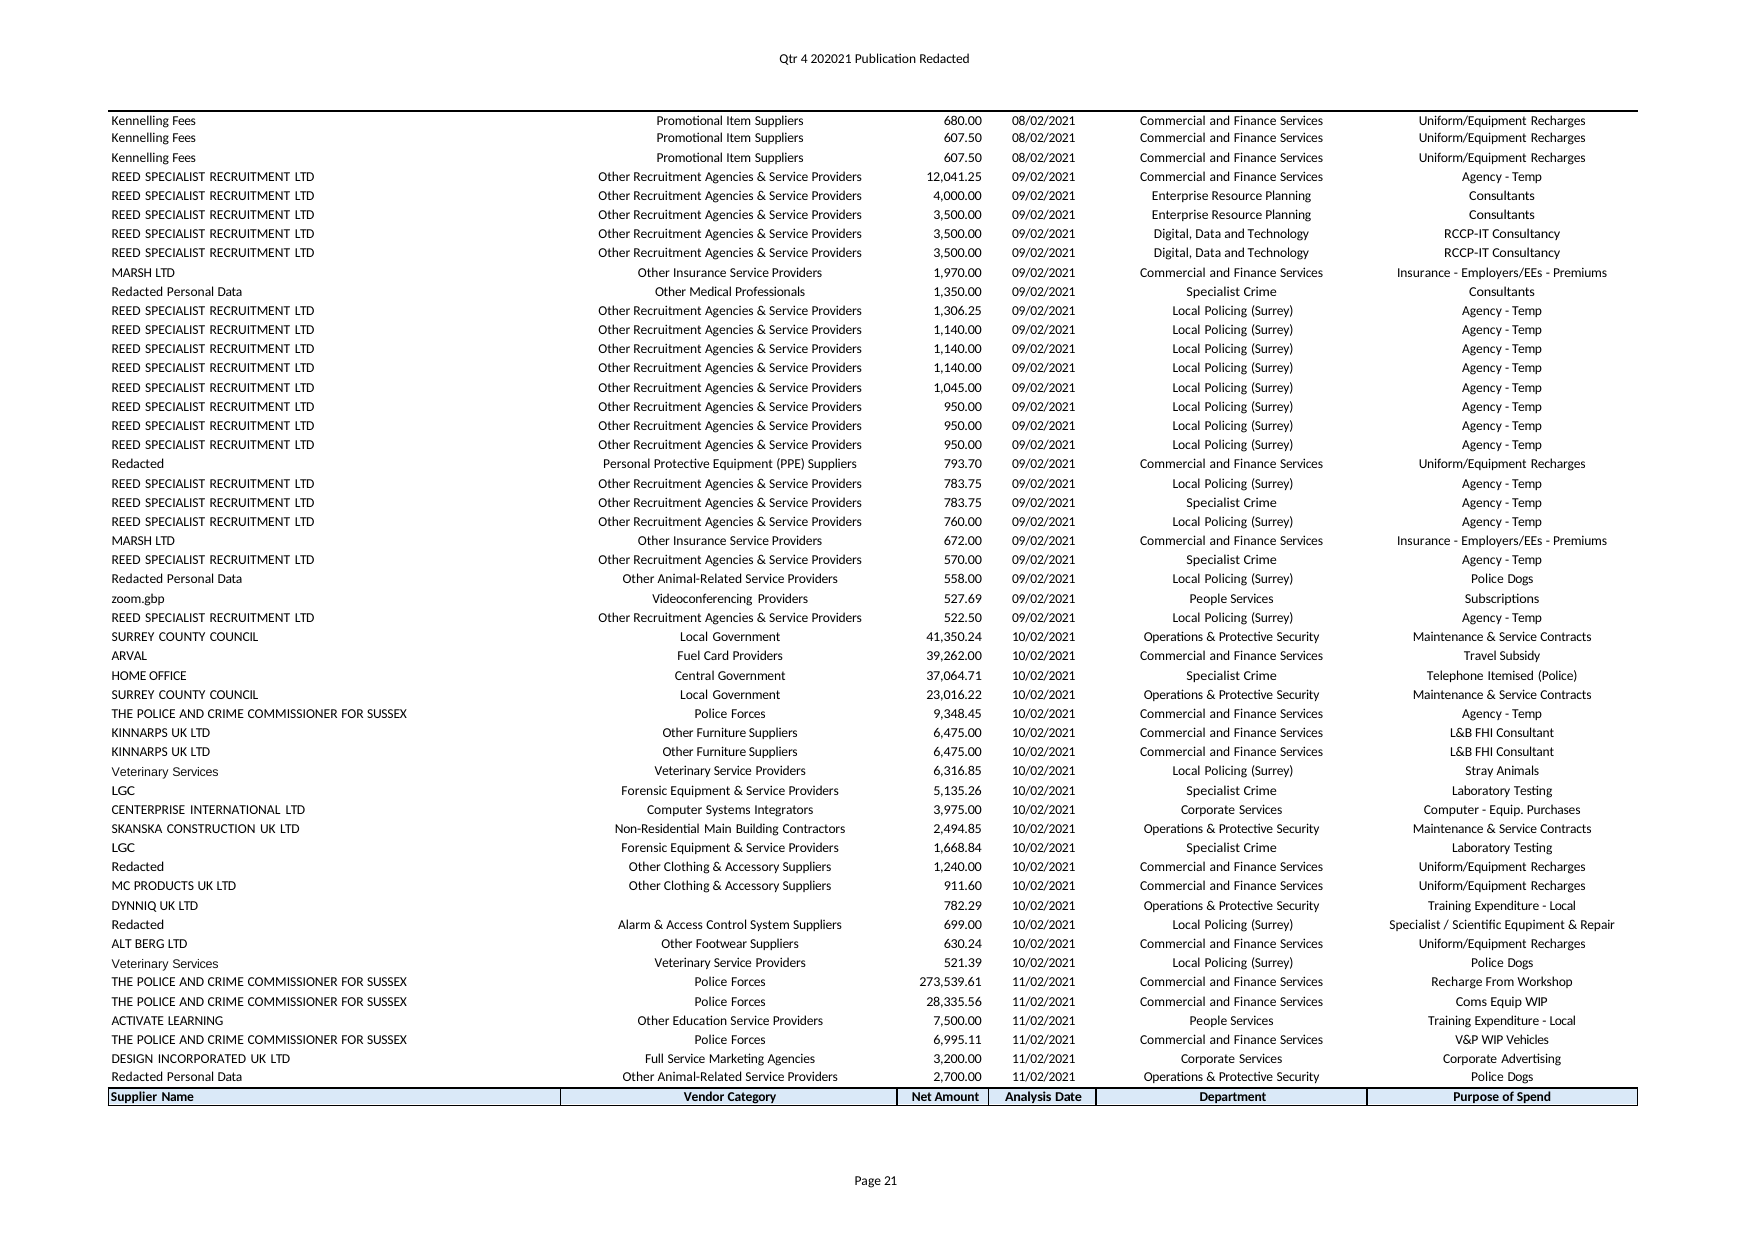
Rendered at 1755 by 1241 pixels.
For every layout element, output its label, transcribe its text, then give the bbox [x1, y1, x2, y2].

table_cell Operations & Protective Security [1096, 896, 1367, 915]
table_cell 6,995.11 [897, 1031, 988, 1050]
table_cell Fuel Card Providers [561, 647, 897, 666]
table_cell 09/02/2021 [988, 551, 1096, 570]
table_cell Other Animal-Related Service Providers [561, 570, 897, 589]
table_cell Veterinary Services [108, 954, 561, 973]
table_cell Uniform/Equipment Recharges [1367, 858, 1637, 877]
table_cell Stray Animals [1367, 762, 1637, 781]
table_cell SURREY COUNTY COUNCIL [108, 685, 561, 704]
table_cell Veterinary Services [108, 762, 561, 781]
table_cell ARVAL [108, 647, 561, 666]
table_cell 09/02/2021 [988, 283, 1096, 302]
table_cell Other Recruitment Agencies & Service Providers [561, 225, 897, 244]
table_cell 09/02/2021 [988, 340, 1096, 359]
table_cell THE POLICE AND CRIME COMMISSIONER FOR SUSSEX [108, 973, 561, 992]
table_cell Forensic Equipment & Service Providers [561, 839, 897, 858]
table_cell Insurance - Employers/EEs - Premiums [1367, 263, 1637, 282]
table_cell Laboratory Testing [1367, 839, 1637, 858]
table_cell Full Service Marketing Agencies [561, 1050, 897, 1069]
table_cell REED SPECIALIST RECRUITMENT LTD [108, 436, 561, 455]
table_cell Redacted [108, 915, 561, 934]
table_cell Local Policing (Surrey) [1096, 609, 1367, 628]
table_cell 11/02/2021 [988, 1050, 1096, 1069]
table_cell Commercial and Finance Services [1096, 1031, 1367, 1050]
table_cell DESIGN INCORPORATED UK LTD [108, 1050, 561, 1069]
table_cell Commercial and Finance Services [1096, 647, 1367, 666]
table_cell 09/02/2021 [988, 244, 1096, 263]
table_cell Local Policing (Surrey) [1096, 513, 1367, 532]
table_cell Other Recruitment Agencies & Service Providers [561, 302, 897, 321]
table_cell 09/02/2021 [988, 206, 1096, 225]
table_cell 09/02/2021 [988, 474, 1096, 493]
table_cell Travel Subsidy [1367, 647, 1637, 666]
table_cell Kennelling Fees [108, 129, 561, 148]
table_cell KINNARPS UK LTD [108, 724, 561, 743]
table_cell Other Recruitment Agencies & Service Providers [561, 321, 897, 340]
table_cell Other Recruitment Agencies & Service Providers [561, 244, 897, 263]
table_cell 1,240.00 [897, 858, 988, 877]
table_cell 08/02/2021 [988, 148, 1096, 167]
table_cell Agency - Temp [1367, 494, 1637, 513]
table_cell REED SPECIALIST RECRUITMENT LTD [108, 494, 561, 513]
table_cell 607.50 [897, 148, 988, 167]
table_cell 760.00 [897, 513, 988, 532]
table_cell 1,140.00 [897, 340, 988, 359]
table_cell Uniform/Equipment Recharges [1367, 455, 1637, 474]
table_cell Commercial and Finance Services [1096, 263, 1367, 282]
table_cell 521.39 [897, 954, 988, 973]
table_cell Laboratory Testing [1367, 781, 1637, 800]
table_cell REED SPECIALIST RECRUITMENT LTD [108, 206, 561, 225]
table_cell Other Clothing & Accessory Suppliers [561, 858, 897, 877]
table_cell Police Dogs [1367, 570, 1637, 589]
table_cell Agency - Temp [1367, 551, 1637, 570]
table_cell People Services [1096, 589, 1367, 608]
table_cell REED SPECIALIST RECRUITMENT LTD [108, 513, 561, 532]
table_cell 09/02/2021 [988, 302, 1096, 321]
table_cell 10/02/2021 [988, 954, 1096, 973]
table_cell Kennelling Fees [108, 148, 561, 167]
table_cell 9,348.45 [897, 705, 988, 724]
table_cell Police Dogs [1367, 954, 1637, 973]
table_cell Specialist Crime [1096, 839, 1367, 858]
table_cell MC PRODUCTS UK LTD [108, 877, 561, 896]
table_cell 10/02/2021 [988, 628, 1096, 647]
table_cell 09/02/2021 [988, 436, 1096, 455]
table_cell V&P WIP Vehicles [1367, 1031, 1637, 1050]
table_cell 527.69 [897, 589, 988, 608]
table_cell 2,700.00 [897, 1069, 988, 1087]
table_header Vendor Category [561, 1089, 896, 1104]
table_cell Local Policing (Surrey) [1096, 762, 1367, 781]
table_cell Agency - Temp [1367, 474, 1637, 493]
table_cell 7,500.00 [897, 1011, 988, 1031]
table_cell Veterinary Service Providers [561, 762, 897, 781]
table_cell SKANSKA CONSTRUCTION UK LTD [108, 820, 561, 839]
table_cell Enterprise Resource Planning [1096, 187, 1367, 206]
table_cell Specialist Crime [1096, 551, 1367, 570]
table_cell 10/02/2021 [988, 685, 1096, 704]
table_cell REED SPECIALIST RECRUITMENT LTD [108, 321, 561, 340]
table_cell Other Recruitment Agencies & Service Providers [561, 398, 897, 417]
table_cell REED SPECIALIST RECRUITMENT LTD [108, 609, 561, 628]
table_cell 09/02/2021 [988, 532, 1096, 551]
table_cell Computer Systems Integrators [561, 800, 897, 819]
table_cell 10/02/2021 [988, 724, 1096, 743]
table_cell REED SPECIALIST RECRUITMENT LTD [108, 359, 561, 378]
table_cell THE POLICE AND CRIME COMMISSIONER FOR SUSSEX [108, 992, 561, 1011]
table_cell 08/02/2021 [988, 129, 1096, 148]
table_cell Coms Equip WIP [1367, 992, 1637, 1011]
table_cell 09/02/2021 [988, 378, 1096, 397]
table_cell 11/02/2021 [988, 1011, 1096, 1031]
table_cell MARSH LTD [108, 532, 561, 551]
table_cell 09/02/2021 [988, 263, 1096, 282]
table_cell Other Recruitment Agencies & Service Providers [561, 168, 897, 187]
table_cell 10/02/2021 [988, 935, 1096, 954]
table_cell Local Policing (Surrey) [1096, 474, 1367, 493]
table_cell Commercial and Finance Services [1096, 992, 1367, 1011]
table_cell Commercial and Finance Services [1096, 168, 1367, 187]
table_cell Other Recruitment Agencies & Service Providers [561, 551, 897, 570]
table_cell Agency - Temp [1367, 321, 1637, 340]
table_cell Promotional Item Suppliers [561, 112, 897, 129]
table_cell Local Policing (Surrey) [1096, 954, 1367, 973]
table_cell 10/02/2021 [988, 839, 1096, 858]
table_cell 783.75 [897, 494, 988, 513]
table_cell Other Recruitment Agencies & Service Providers [561, 340, 897, 359]
table_cell 39,262.00 [897, 647, 988, 666]
table_cell Uniform/Equipment Recharges [1367, 129, 1637, 148]
table_cell 11/02/2021 [988, 1031, 1096, 1050]
table_cell Maintenance & Service Contracts [1367, 685, 1637, 704]
table_cell 09/02/2021 [988, 225, 1096, 244]
table_cell LGC [108, 839, 561, 858]
table_cell Other Recruitment Agencies & Service Providers [561, 513, 897, 532]
table_cell Local Policing (Surrey) [1096, 378, 1367, 397]
table_cell 6,316.85 [897, 762, 988, 781]
table_cell LGC [108, 781, 561, 800]
table_cell 28,335.56 [897, 992, 988, 1011]
table_cell 793.70 [897, 455, 988, 474]
table_cell 950.00 [897, 398, 988, 417]
table_cell 41,350.24 [897, 628, 988, 647]
table_cell 09/02/2021 [988, 589, 1096, 608]
table_cell 1,350.00 [897, 283, 988, 302]
table_cell Police Dogs [1367, 1069, 1637, 1087]
table_cell Police Forces [561, 1031, 897, 1050]
table_cell Other Medical Professionals [561, 283, 897, 302]
table_cell Agency - Temp [1367, 417, 1637, 436]
table_cell 558.00 [897, 570, 988, 589]
table_cell RCCP-IT Consultancy [1367, 225, 1637, 244]
table_cell DYNNIQ UK LTD [108, 896, 561, 915]
table_cell Agency - Temp [1367, 340, 1637, 359]
table_cell Redacted [108, 858, 561, 877]
table_cell Agency - Temp [1367, 168, 1637, 187]
table_cell Commercial and Finance Services [1096, 935, 1367, 954]
table_cell CENTERPRISE INTERNATIONAL LTD [108, 800, 561, 819]
table_cell Uniform/Equipment Recharges [1367, 935, 1637, 954]
table_cell 3,500.00 [897, 244, 988, 263]
table_cell Personal Protective Equipment (PPE) Suppliers [561, 455, 897, 474]
table_cell L&B FHI Consultant [1367, 724, 1637, 743]
table_cell Training Expenditure - Local [1367, 896, 1637, 915]
table_cell Other Animal-Related Service Providers [561, 1069, 897, 1087]
table_cell 09/02/2021 [988, 321, 1096, 340]
table_cell REED SPECIALIST RECRUITMENT LTD [108, 302, 561, 321]
table_cell 23,016.22 [897, 685, 988, 704]
table_cell Operations & Protective Security [1096, 1069, 1367, 1087]
table_cell Redacted Personal Data [108, 283, 561, 302]
table_cell REED SPECIALIST RECRUITMENT LTD [108, 551, 561, 570]
table_cell 3,200.00 [897, 1050, 988, 1069]
table_cell Commercial and Finance Services [1096, 705, 1367, 724]
table_cell Redacted [108, 455, 561, 474]
table_cell REED SPECIALIST RECRUITMENT LTD [108, 225, 561, 244]
table_cell Local Policing (Surrey) [1096, 915, 1367, 934]
table_cell Agency - Temp [1367, 302, 1637, 321]
table_cell Operations & Protective Security [1096, 628, 1367, 647]
table_cell 11/02/2021 [988, 1069, 1096, 1087]
table_cell 522.50 [897, 609, 988, 628]
table_cell 1,140.00 [897, 359, 988, 378]
table_cell 699.00 [897, 915, 988, 934]
table_cell 11/02/2021 [988, 973, 1096, 992]
table_cell Other Recruitment Agencies & Service Providers [561, 187, 897, 206]
table_cell 10/02/2021 [988, 915, 1096, 934]
table_cell 783.75 [897, 474, 988, 493]
table_cell Local Government [561, 628, 897, 647]
table_cell Agency - Temp [1367, 513, 1637, 532]
table_cell 1,306.25 [897, 302, 988, 321]
table_cell 08/02/2021 [988, 112, 1096, 129]
table_cell 570.00 [897, 551, 988, 570]
table_cell Agency - Temp [1367, 705, 1637, 724]
table_cell 10/02/2021 [988, 858, 1096, 877]
table_cell Other Recruitment Agencies & Service Providers [561, 417, 897, 436]
table_cell Videoconferencing Providers [561, 589, 897, 608]
table_cell Consultants [1367, 206, 1637, 225]
table_cell Forensic Equipment & Service Providers [561, 781, 897, 800]
table_cell MARSH LTD [108, 263, 561, 282]
table_header Department [1097, 1089, 1366, 1104]
table_cell Digital, Data and Technology [1096, 225, 1367, 244]
table_cell Commercial and Finance Services [1096, 724, 1367, 743]
table_cell Local Policing (Surrey) [1096, 436, 1367, 455]
table_cell Enterprise Resource Planning [1096, 206, 1367, 225]
table_cell 10/02/2021 [988, 820, 1096, 839]
table_cell Other Insurance Service Providers [561, 532, 897, 551]
table_cell Local Policing (Surrey) [1096, 417, 1367, 436]
table_cell Kennelling Fees [108, 112, 561, 129]
table_cell Commercial and Finance Services [1096, 532, 1367, 551]
table_cell L&B FHI Consultant [1367, 743, 1637, 762]
table_cell Agency - Temp [1367, 436, 1637, 455]
table_cell Other Recruitment Agencies & Service Providers [561, 378, 897, 397]
table_cell 273,539.61 [897, 973, 988, 992]
table_cell Other Education Service Providers [561, 1011, 897, 1031]
table_cell 3,500.00 [897, 206, 988, 225]
table_cell REED SPECIALIST RECRUITMENT LTD [108, 168, 561, 187]
table_cell Commercial and Finance Services [1096, 877, 1367, 896]
table_cell Other Footwear Suppliers [561, 935, 897, 954]
table_cell Corporate Services [1096, 1050, 1367, 1069]
table_cell SURREY COUNTY COUNCIL [108, 628, 561, 647]
table_cell Police Forces [561, 705, 897, 724]
table_cell 6,475.00 [897, 724, 988, 743]
table_cell Redacted Personal Data [108, 570, 561, 589]
table_cell Other Recruitment Agencies & Service Providers [561, 359, 897, 378]
table_header Supplier Name [109, 1089, 560, 1104]
table_cell Other Recruitment Agencies & Service Providers [561, 474, 897, 493]
table_cell Consultants [1367, 283, 1637, 302]
table_cell Uniform/Equipment Recharges [1367, 877, 1637, 896]
table_cell Operations & Protective Security [1096, 820, 1367, 839]
table_cell Specialist / Scientific Equpiment & Repair [1367, 915, 1637, 934]
table_cell 09/02/2021 [988, 168, 1096, 187]
table_cell REED SPECIALIST RECRUITMENT LTD [108, 187, 561, 206]
table_cell 3,975.00 [897, 800, 988, 819]
table_cell Other Recruitment Agencies & Service Providers [561, 206, 897, 225]
table_cell Redacted Personal Data [108, 1069, 561, 1087]
table_cell 09/02/2021 [988, 417, 1096, 436]
table_cell REED SPECIALIST RECRUITMENT LTD [108, 417, 561, 436]
table_cell Veterinary Service Providers [561, 954, 897, 973]
table_cell Uniform/Equipment Recharges [1367, 112, 1637, 129]
table_cell Local Policing (Surrey) [1096, 359, 1367, 378]
table_cell Other Recruitment Agencies & Service Providers [561, 494, 897, 513]
table_cell 10/02/2021 [988, 705, 1096, 724]
table_cell 09/02/2021 [988, 187, 1096, 206]
table_cell Commercial and Finance Services [1096, 743, 1367, 762]
table_cell 10/02/2021 [988, 781, 1096, 800]
table_cell Telephone Itemised (Police) [1367, 666, 1637, 685]
table_cell 782.29 [897, 896, 988, 915]
table_cell Local Government [561, 685, 897, 704]
table_cell Other Furniture Suppliers [561, 724, 897, 743]
table_cell Promotional Item Suppliers [561, 148, 897, 167]
table_cell 1,045.00 [897, 378, 988, 397]
table_cell 10/02/2021 [988, 800, 1096, 819]
table_cell 630.24 [897, 935, 988, 954]
table_cell 1,970.00 [897, 263, 988, 282]
table_cell 12,041.25 [897, 168, 988, 187]
table_cell Uniform/Equipment Recharges [1367, 148, 1637, 167]
table_cell Non-Residential Main Building Contractors [561, 820, 897, 839]
table_cell 5,135.26 [897, 781, 988, 800]
table_cell RCCP-IT Consultancy [1367, 244, 1637, 263]
table_header Net Amount [898, 1089, 988, 1104]
table_cell 09/02/2021 [988, 359, 1096, 378]
table_cell Specialist Crime [1096, 781, 1367, 800]
table_cell 3,500.00 [897, 225, 988, 244]
table_cell Corporate Advertising [1367, 1050, 1637, 1069]
table_cell 4,000.00 [897, 187, 988, 206]
table_cell Consultants [1367, 187, 1637, 206]
table_cell Agency - Temp [1367, 378, 1637, 397]
table_cell 10/02/2021 [988, 877, 1096, 896]
table_cell [561, 896, 897, 915]
table_cell Promotional Item Suppliers [561, 129, 897, 148]
table_cell Other Recruitment Agencies & Service Providers [561, 436, 897, 455]
table_cell People Services [1096, 1011, 1367, 1031]
table_cell REED SPECIALIST RECRUITMENT LTD [108, 244, 561, 263]
table_cell REED SPECIALIST RECRUITMENT LTD [108, 378, 561, 397]
table_cell Digital, Data and Technology [1096, 244, 1367, 263]
table_cell 37,064.71 [897, 666, 988, 685]
table_cell 1,668.84 [897, 839, 988, 858]
table_cell THE POLICE AND CRIME COMMISSIONER FOR SUSSEX [108, 705, 561, 724]
table_cell Local Policing (Surrey) [1096, 302, 1367, 321]
table_cell Commercial and Finance Services [1096, 455, 1367, 474]
table_cell Agency - Temp [1367, 359, 1637, 378]
table_cell 10/02/2021 [988, 762, 1096, 781]
table_cell 10/02/2021 [988, 896, 1096, 915]
table_cell 911.60 [897, 877, 988, 896]
table_cell Local Policing (Surrey) [1096, 570, 1367, 589]
table_cell 1,140.00 [897, 321, 988, 340]
table_cell 2,494.85 [897, 820, 988, 839]
table_cell 10/02/2021 [988, 743, 1096, 762]
table_cell 11/02/2021 [988, 992, 1096, 1011]
table_cell ACTIVATE LEARNING [108, 1011, 561, 1031]
table_cell 09/02/2021 [988, 455, 1096, 474]
table_cell Specialist Crime [1096, 494, 1367, 513]
table_cell Recharge From Workshop [1367, 973, 1637, 992]
table_cell 680.00 [897, 112, 988, 129]
table_cell Police Forces [561, 992, 897, 1011]
table_cell 09/02/2021 [988, 570, 1096, 589]
table_cell Alarm & Access Control System Suppliers [561, 915, 897, 934]
table_cell KINNARPS UK LTD [108, 743, 561, 762]
table_cell Maintenance & Service Contracts [1367, 820, 1637, 839]
table_cell Commercial and Finance Services [1096, 148, 1367, 167]
table_cell 09/02/2021 [988, 513, 1096, 532]
table_cell Subscriptions [1367, 589, 1637, 608]
table_cell zoom.gbp [108, 589, 561, 608]
table_cell Agency - Temp [1367, 609, 1637, 628]
table_header Analysis Date [989, 1089, 1095, 1104]
table_cell Commercial and Finance Services [1096, 129, 1367, 148]
table_cell Agency - Temp [1367, 398, 1637, 417]
table_cell Specialist Crime [1096, 283, 1367, 302]
table_cell Central Government [561, 666, 897, 685]
table_cell 607.50 [897, 129, 988, 148]
table_cell Other Furniture Suppliers [561, 743, 897, 762]
table_cell THE POLICE AND CRIME COMMISSIONER FOR SUSSEX [108, 1031, 561, 1050]
table_cell Training Expenditure - Local [1367, 1011, 1637, 1031]
table_cell Insurance - Employers/EEs - Premiums [1367, 532, 1637, 551]
table_cell 672.00 [897, 532, 988, 551]
table_cell Operations & Protective Security [1096, 685, 1367, 704]
table_cell 950.00 [897, 417, 988, 436]
table_cell 950.00 [897, 436, 988, 455]
table_cell REED SPECIALIST RECRUITMENT LTD [108, 340, 561, 359]
table_cell Commercial and Finance Services [1096, 112, 1367, 129]
table_cell Other Clothing & Accessory Suppliers [561, 877, 897, 896]
table_cell 09/02/2021 [988, 609, 1096, 628]
table_cell HOME OFFICE [108, 666, 561, 685]
table_cell REED SPECIALIST RECRUITMENT LTD [108, 474, 561, 493]
table_cell 10/02/2021 [988, 666, 1096, 685]
table_cell Other Insurance Service Providers [561, 263, 897, 282]
table_cell Corporate Services [1096, 800, 1367, 819]
table_cell ALT BERG LTD [108, 935, 561, 954]
table_cell 6,475.00 [897, 743, 988, 762]
table_cell Specialist Crime [1096, 666, 1367, 685]
table_cell 09/02/2021 [988, 494, 1096, 513]
table_cell Commercial and Finance Services [1096, 973, 1367, 992]
table_header Purpose of Spend [1368, 1089, 1637, 1104]
table_cell Commercial and Finance Services [1096, 858, 1367, 877]
table_cell Computer - Equip. Purchases [1367, 800, 1637, 819]
table_cell 09/02/2021 [988, 398, 1096, 417]
table_cell Maintenance & Service Contracts [1367, 628, 1637, 647]
table_cell REED SPECIALIST RECRUITMENT LTD [108, 398, 561, 417]
table_cell 10/02/2021 [988, 647, 1096, 666]
table_cell Local Policing (Surrey) [1096, 398, 1367, 417]
table_cell Local Policing (Surrey) [1096, 321, 1367, 340]
table_cell Other Recruitment Agencies & Service Providers [561, 609, 897, 628]
table_cell Local Policing (Surrey) [1096, 340, 1367, 359]
table_cell Police Forces [561, 973, 897, 992]
